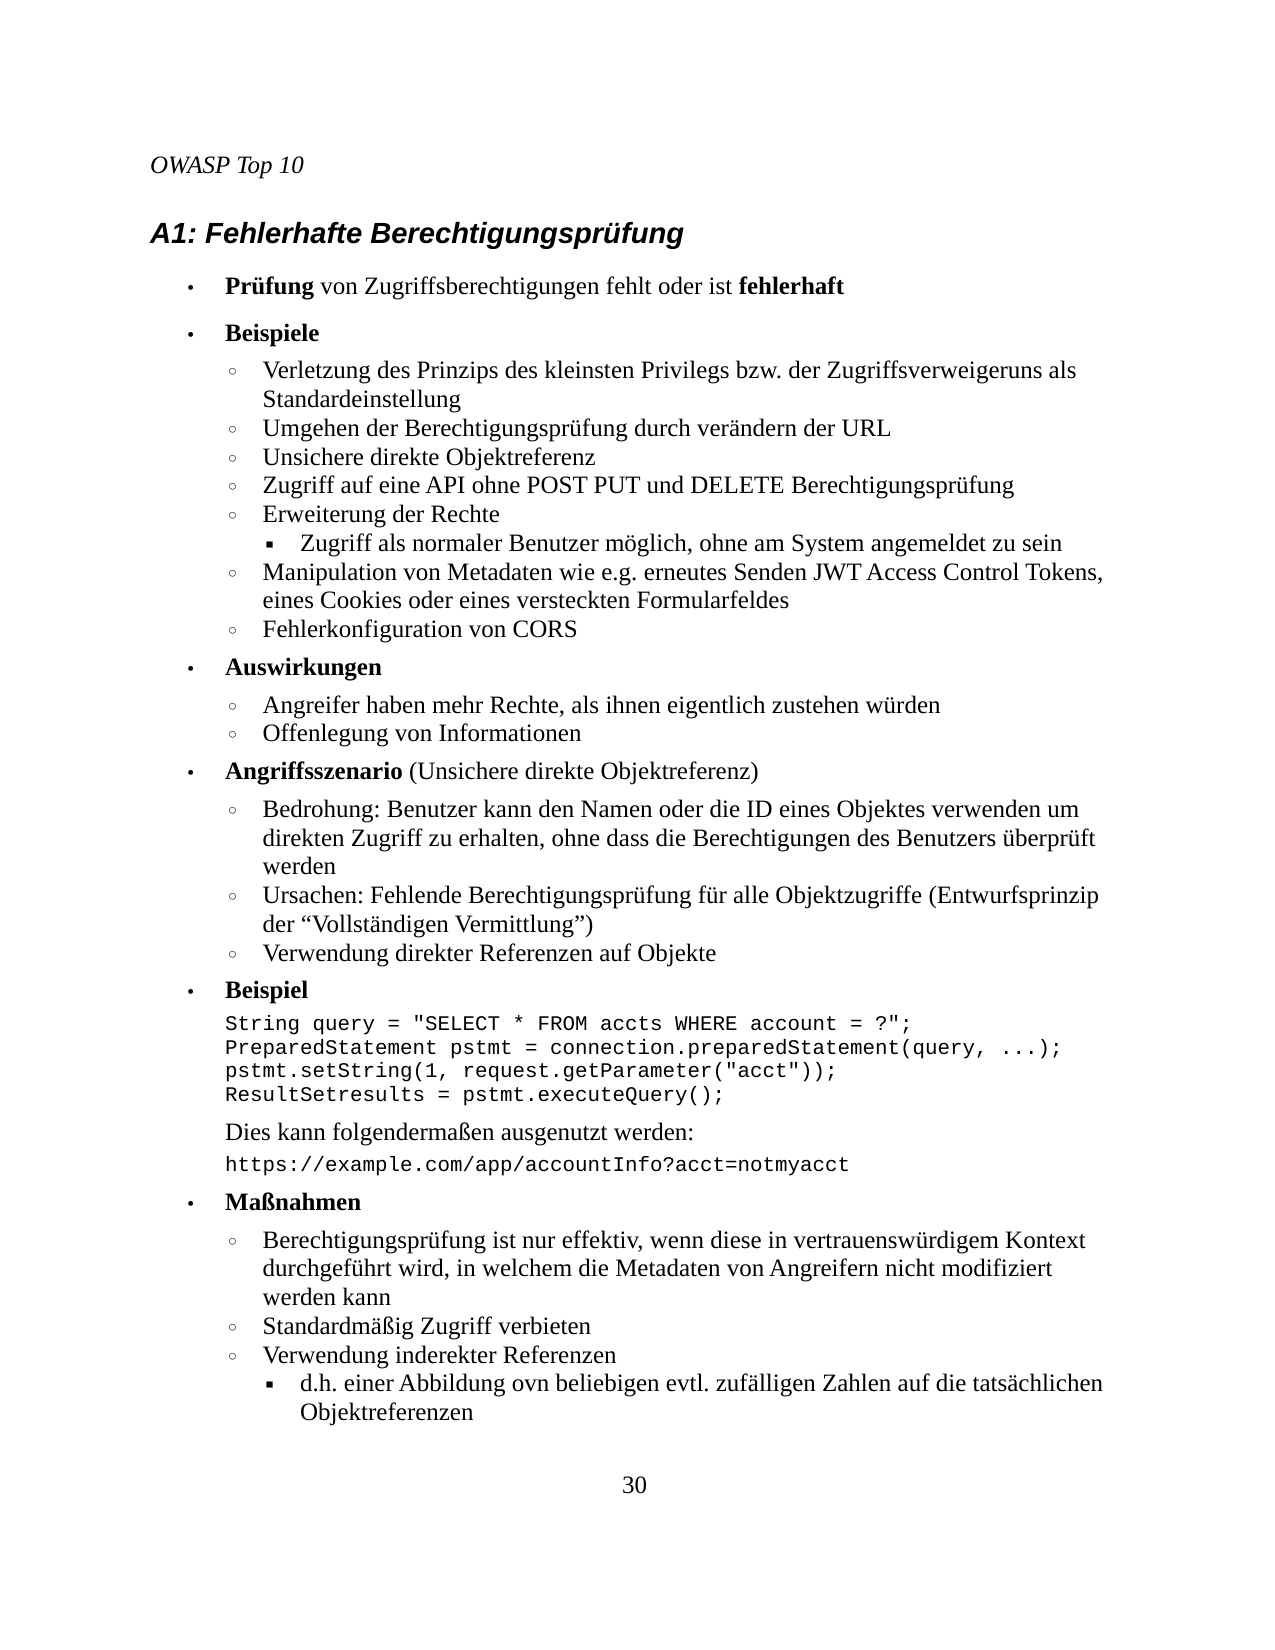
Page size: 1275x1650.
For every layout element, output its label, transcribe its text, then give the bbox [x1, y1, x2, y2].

list Unsichere direkte Objektreferenz [225, 442, 1125, 471]
list Fehlerkonfiguration von CORS [225, 614, 1125, 643]
list Angreifer haben mehr Rechte, als ihnen eigentlich zustehen würden [225, 690, 1125, 718]
list https://example.com/app/accountInfo?acct=notmyacct [187, 1154, 1125, 1178]
list Umgehen der Berechtigungsprüfung durch verändern der URL [225, 413, 1125, 442]
list Offenlegung von Informationen [225, 718, 1125, 747]
list Manipulation von Metadaten wie e.g. erneutes Senden JWT Access Control Tokens, eines Cookies oder eines versteckten Formularfeldes [225, 557, 1125, 614]
list Dies kann folgendermaßen ausgenutzt werden: [187, 1117, 1125, 1145]
list Maßnahmen [187, 1187, 1125, 1216]
list Zugriff auf eine API ohne POST PUT und DELETE Berechtigungsprüfung [225, 471, 1125, 499]
list Angriffsszenario (Unsichere direkte Objektreferenz) [187, 756, 1125, 785]
subtitle A1: Fehlerhafte Berechtigungsprüfung [150, 216, 1125, 250]
list Ursachen: Fehlende Berechtigungsprüfung für alle Objektzugriffe (Entwurfsprinzip der “Vollständigen Vermittlung”) [225, 880, 1125, 938]
list Zugriff als normaler Benutzer möglich, ohne am System angemeldet zu sein [262, 528, 1125, 557]
list ResultSetresults = pstmt.executeQuery(); [187, 1084, 1125, 1108]
list Verwendung direkter Referenzen auf Objekte [225, 938, 1125, 966]
list Bedrohung: Benutzer kann den Namen oder die ID eines Objektes verwenden um direkten Zugriff zu erhalten, ohne dass die Berechtigungen des Benutzers überprüft werden [225, 794, 1125, 880]
list Berechtigungsprüfung ist nur effektiv, wenn diese in vertrauenswürdigem Kontext durchgeführt wird, in welchem die Metadaten von Angreifern nicht modifiziert werden kann [225, 1225, 1125, 1311]
list Beispiel [187, 975, 1125, 1004]
list Verletzung des Prinzips des kleinsten Privilegs bzw. der Zugriffsverweigeruns als Standardeinstellung [225, 356, 1125, 413]
list Standardmäßig Zugriff verbieten [225, 1311, 1125, 1340]
list Prüfung von Zugriffsberechtigungen fehlt oder ist fehlerhaft [187, 271, 1125, 300]
list Beispiele [187, 318, 1125, 347]
list d.h. einer Abbildung ovn beliebigen evtl. zufälligen Zahlen auf die tatsächlichen Objektreferenzen [262, 1368, 1125, 1426]
list pstmt.setString(1, request.getParameter("acct")); [187, 1060, 1125, 1084]
text OWASP Top 10 [150, 150, 1125, 179]
list PreparedStatement pstmt = connection.preparedStatement(query, ...); [187, 1037, 1125, 1060]
list Auswirkungen [187, 652, 1125, 681]
list Verwendung inderekter Referenzen [225, 1340, 1125, 1368]
list Erweiterung der Rechte [225, 499, 1125, 528]
list String query = "SELECT * FROM accts WHERE account = ?"; [187, 1013, 1125, 1037]
